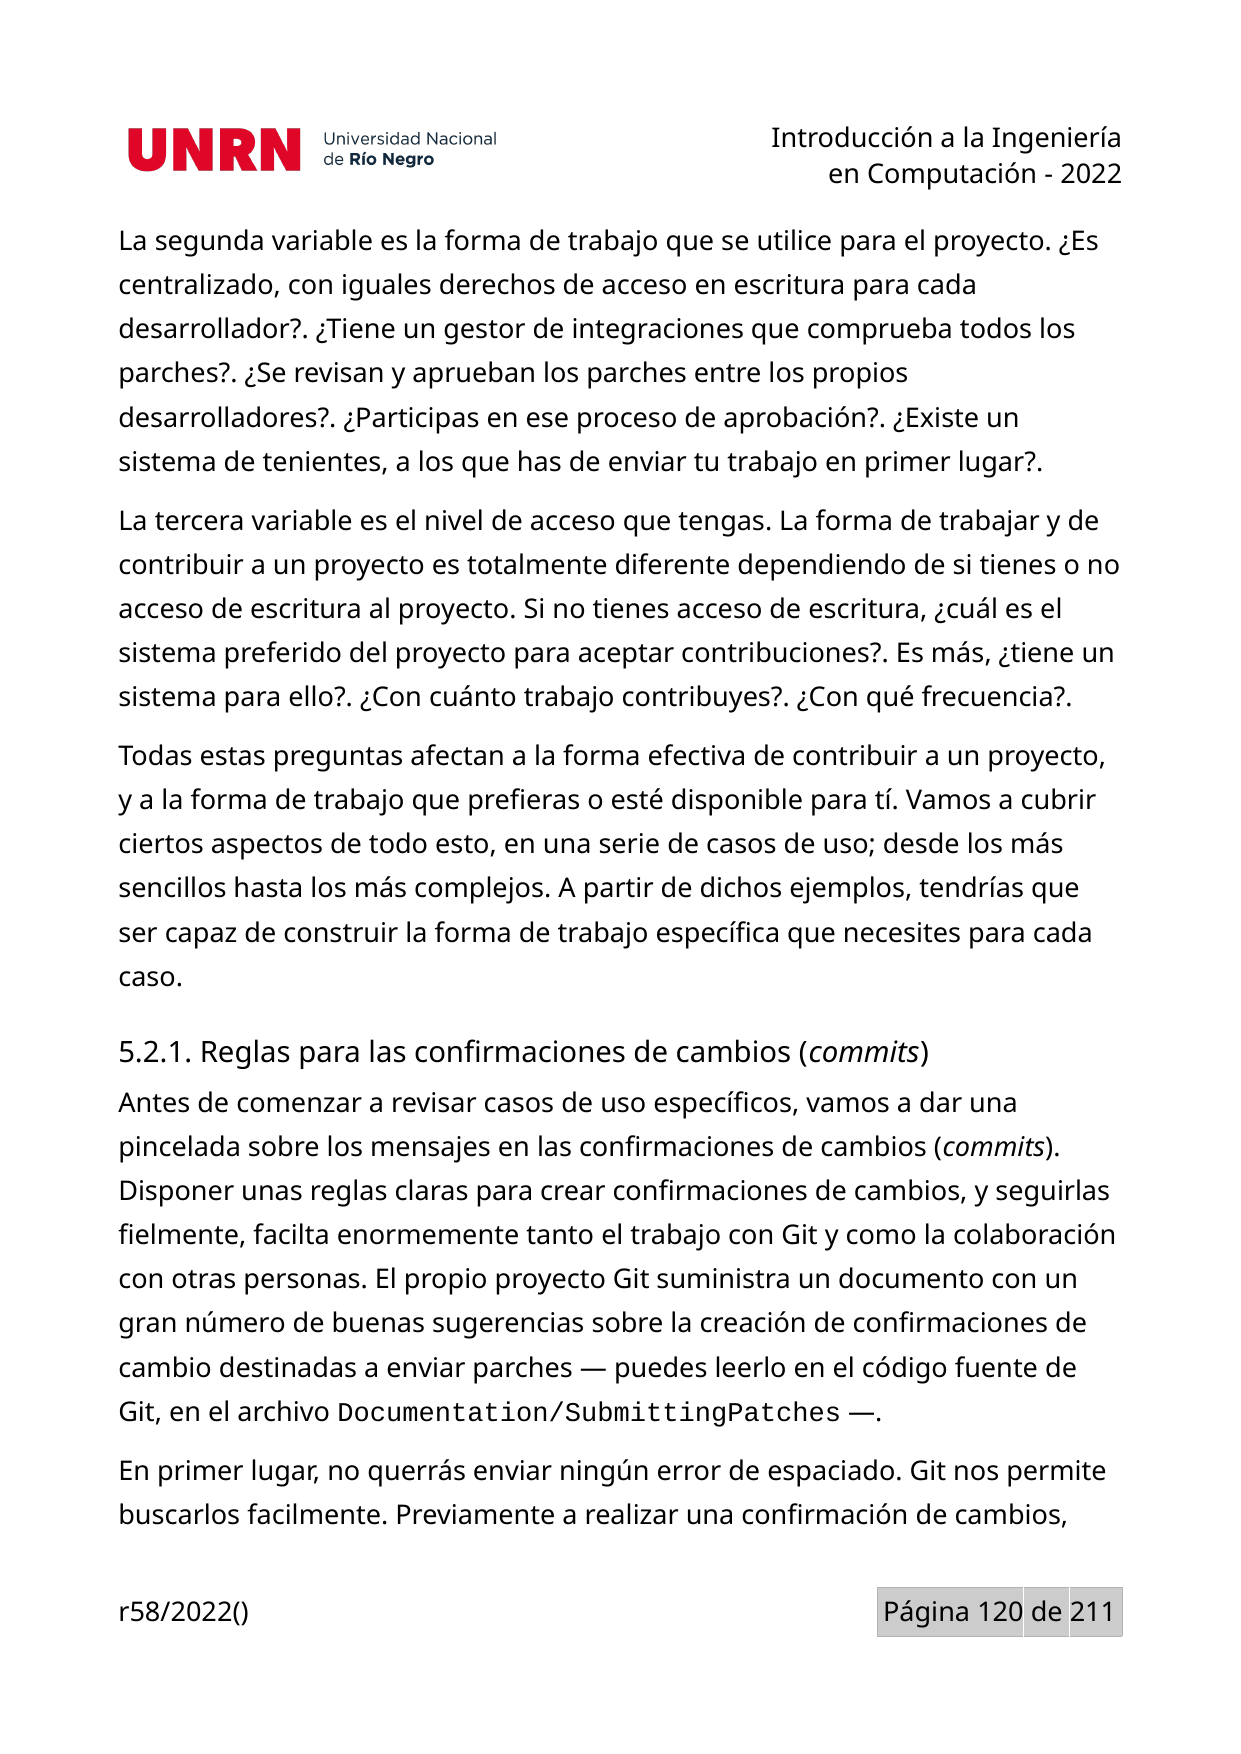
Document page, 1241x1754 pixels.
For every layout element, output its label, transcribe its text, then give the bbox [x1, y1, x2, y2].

text La tercera variable es el nivel de acceso que tengas. La forma de trabajar y de contribuir a un proyecto es totalmente diferente dependiendo de si tienes o no acceso de escritura al proyecto. Si no tienes acceso de escritura, ¿cuál es el sistema preferido del proyecto para aceptar contribuciones?. Es más, ¿tiene un sistema para ello?. ¿Con cuánto trabajo contribuyes?. ¿Con qué frecuencia?. [118, 501, 1122, 714]
text Todas estas preguntas afectan a la forma efectiva de contribuir a un proyecto, y a la forma de trabajo que prefieras o esté disponible para tí. Vamos a cubrir ciertos aspectos de todo esto, en una serie de casos de uso; desde los más sencillos hasta los más complejos. A partir de dichos ejemplos, tendrías que ser capaz de construir la forma de trabajo específica que necesites para cada caso. [118, 736, 1122, 994]
picture [118, 118, 505, 180]
subtitle 5.2.1. Reglas para las confirmaciones de cambios (commits) [118, 1031, 1122, 1071]
text Antes de comenzar a revisar casos de uso específicos, vamos a dar una pincelada sobre los mensajes en las confirmaciones de cambios (commits). Disponer unas reglas claras para crear confirmaciones de cambios, y seguirlas fielmente, facilta enormemente tanto el trabajo con Git y como la colaboración con otras personas. El propio proyecto Git suministra un documento con un gran número de buenas sugerencias sobre la creación de confirmaciones de cambio destinadas a enviar parches — puedes leerlo en el código fuente de Git, en el archivo Documentation/SubmittingPatches —. [118, 1083, 1122, 1429]
text La segunda variable es la forma de trabajo que se utilice para el proyecto. ¿Es centralizado, con iguales derechos de acceso en escritura para cada desarrollador?. ¿Tiene un gestor de integraciones que comprueba todos los parches?. ¿Se revisan y aprueban los parches entre los propios desarrolladores?. ¿Participas en ese proceso de aprobación?. ¿Existe un sistema de tenientes, a los que has de enviar tu trabajo en primer lugar?. [118, 221, 1122, 479]
text En primer lugar, no querrás enviar ningún error de espaciado. Git nos permite buscarlos facilmente. Previamente a realizar una confirmación de cambios, [118, 1451, 1122, 1532]
